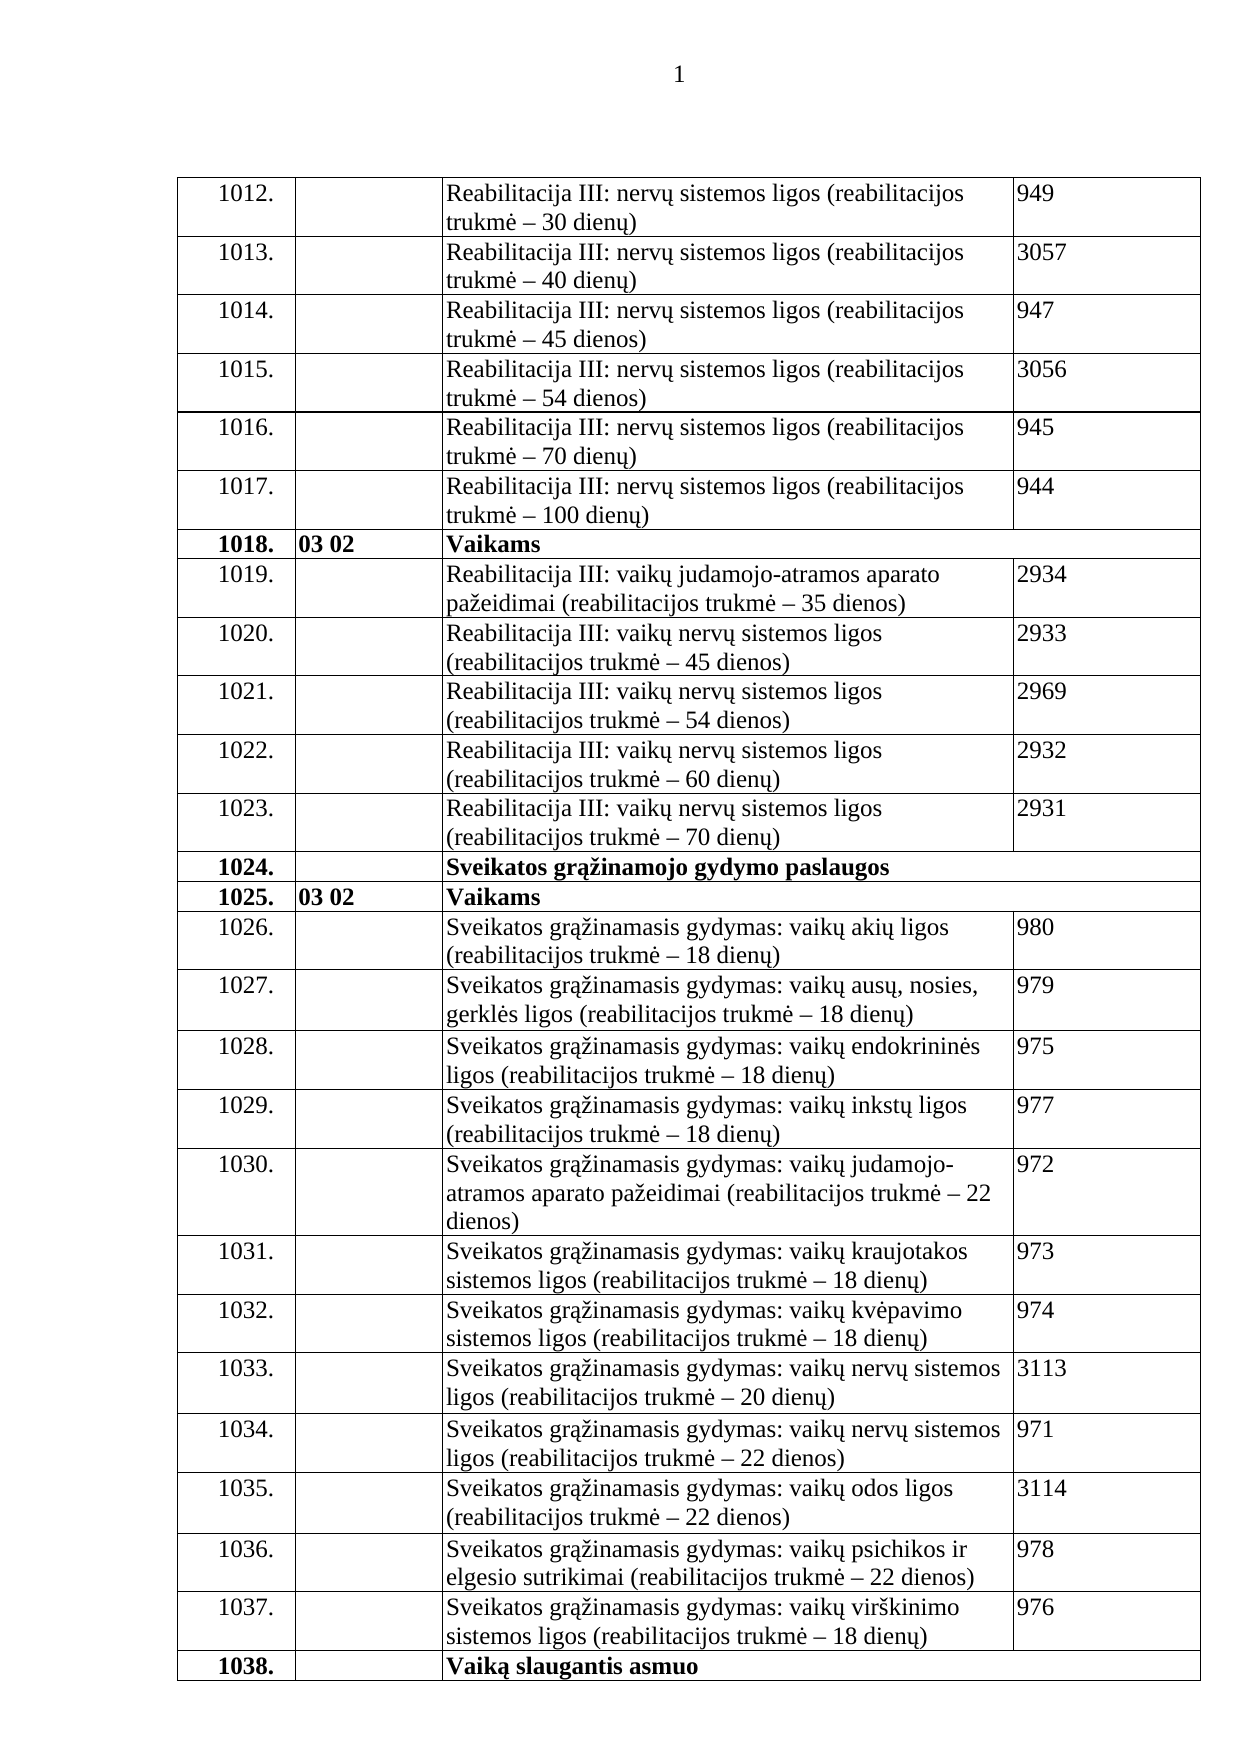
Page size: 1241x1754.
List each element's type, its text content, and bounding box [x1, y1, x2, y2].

table_cell 1015. [178, 354, 295, 411]
table_cell Reabilitacija III: vaikų nervų sistemos ligos (reabilitacijos trukmė – 54 dienos) [443, 676, 1013, 734]
table_cell 3113 [1014, 1353, 1200, 1413]
table_cell 1027. [178, 970, 295, 1030]
table_cell Sveikatos grąžinamasis gydymas: vaikų kvėpavimo sistemos ligos (reabilitacijos trukmė – 18 dienų) [443, 1295, 1013, 1352]
table_cell Vaikams [443, 882, 1200, 911]
table_cell [296, 178, 442, 236]
table_cell Sveikatos grąžinamasis gydymas: vaikų endokrininės ligos (reabilitacijos trukmė – 18 dienų) [443, 1031, 1013, 1089]
table_cell 2932 [1014, 735, 1200, 792]
table_cell 03 02 [296, 530, 442, 558]
table_cell Reabilitacija III: nervų sistemos ligos (reabilitacijos trukmė – 30 dienų) [443, 178, 1013, 236]
table_cell 1031. [178, 1236, 295, 1294]
table_cell Sveikatos grąžinamasis gydymas: vaikų ausų, nosies, gerklės ligos (reabilitacijos trukmė – 18 dienų) [443, 970, 1013, 1030]
table_cell Sveikatos grąžinamasis gydymas: vaikų odos ligos (reabilitacijos trukmė – 22 dienos) [443, 1473, 1013, 1533]
table_cell 1034. [178, 1414, 295, 1472]
table_cell 974 [1014, 1295, 1200, 1352]
table_cell 1032. [178, 1295, 295, 1352]
table_cell [296, 1031, 442, 1089]
table_cell [296, 1473, 442, 1533]
table_cell Reabilitacija III: nervų sistemos ligos (reabilitacijos trukmė – 54 dienos) [443, 354, 1013, 411]
table_cell Sveikatos grąžinamasis gydymas: vaikų akių ligos (reabilitacijos trukmė – 18 dienų) [443, 912, 1013, 969]
table_cell Reabilitacija III: nervų sistemos ligos (reabilitacijos trukmė – 70 dienų) [443, 413, 1013, 470]
table_cell [296, 676, 442, 734]
table_cell [296, 912, 442, 969]
table_cell Reabilitacija III: vaikų nervų sistemos ligos (reabilitacijos trukmė – 45 dienos) [443, 618, 1013, 675]
table_cell [296, 354, 442, 411]
table_cell 2969 [1014, 676, 1200, 734]
table_cell [296, 618, 442, 675]
table_cell Vaiką slaugantis asmuo [443, 1651, 1200, 1679]
table_cell Reabilitacija III: vaikų nervų sistemos ligos (reabilitacijos trukmė – 60 dienų) [443, 735, 1013, 792]
table_cell [296, 1236, 442, 1294]
table_cell Sveikatos grąžinamasis gydymas: vaikų virškinimo sistemos ligos (reabilitacijos trukmė – 18 dienų) [443, 1592, 1013, 1650]
table_cell [296, 1592, 442, 1650]
table_cell [296, 1353, 442, 1413]
table_cell [296, 471, 442, 528]
table_cell 1017. [178, 471, 295, 528]
table_cell 2931 [1014, 794, 1200, 851]
table_cell Sveikatos grąžinamasis gydymas: vaikų psichikos ir elgesio sutrikimai (reabilitacijos trukmė – 22 dienos) [443, 1534, 1013, 1591]
table_cell 2934 [1014, 559, 1200, 617]
table_cell Sveikatos grąžinamasis gydymas: vaikų nervų sistemos ligos (reabilitacijos trukmė – 22 dienos) [443, 1414, 1013, 1472]
table_cell 976 [1014, 1592, 1200, 1650]
table_cell 1033. [178, 1353, 295, 1413]
table_cell [296, 295, 442, 353]
table_cell 1038. [178, 1651, 295, 1679]
table_cell 3056 [1014, 354, 1200, 411]
table_cell 1021. [178, 676, 295, 734]
table_cell Sveikatos grąžinamasis gydymas: vaikų nervų sistemos ligos (reabilitacijos trukmė – 20 dienų) [443, 1353, 1013, 1413]
table_cell 1020. [178, 618, 295, 675]
table_cell Reabilitacija III: nervų sistemos ligos (reabilitacijos trukmė – 100 dienų) [443, 471, 1013, 528]
table_cell 1028. [178, 1031, 295, 1089]
table_cell 3114 [1014, 1473, 1200, 1533]
table_cell 972 [1014, 1149, 1200, 1235]
table_cell Reabilitacija III: nervų sistemos ligos (reabilitacijos trukmė – 40 dienų) [443, 237, 1013, 294]
table_cell 975 [1014, 1031, 1200, 1089]
table_cell Reabilitacija III: vaikų judamojo-atramos aparato pažeidimai (reabilitacijos trukmė – 35 dienos) [443, 559, 1013, 617]
table_cell [296, 1295, 442, 1352]
table_cell 1014. [178, 295, 295, 353]
table_cell 1022. [178, 735, 295, 792]
table_cell [296, 735, 442, 792]
table_cell [296, 559, 442, 617]
table_cell [296, 1651, 442, 1679]
table_cell Sveikatos grąžinamojo gydymo paslaugos [443, 852, 1200, 881]
table_cell [296, 413, 442, 470]
table_cell [296, 237, 442, 294]
table_cell [296, 1149, 442, 1235]
table_cell Reabilitacija III: vaikų nervų sistemos ligos (reabilitacijos trukmė – 70 dienų) [443, 794, 1013, 851]
table_cell 947 [1014, 295, 1200, 353]
table_cell 944 [1014, 471, 1200, 528]
table_cell 1025. [178, 882, 295, 911]
table_cell 1018. [178, 530, 295, 558]
table_cell 1030. [178, 1149, 295, 1235]
table_cell 1026. [178, 912, 295, 969]
table_cell 1035. [178, 1473, 295, 1533]
table_cell 949 [1014, 178, 1200, 236]
table_cell 1024. [178, 852, 295, 881]
table_cell 971 [1014, 1414, 1200, 1472]
table_cell 1016. [178, 413, 295, 470]
table_cell 1013. [178, 237, 295, 294]
table_cell 2933 [1014, 618, 1200, 675]
table_cell 977 [1014, 1090, 1200, 1148]
table_cell 1019. [178, 559, 295, 617]
table_cell 1029. [178, 1090, 295, 1148]
table_cell 1037. [178, 1592, 295, 1650]
table_cell [296, 1534, 442, 1591]
table_cell 978 [1014, 1534, 1200, 1591]
table_cell 1036. [178, 1534, 295, 1591]
table_cell [296, 794, 442, 851]
table_cell 980 [1014, 912, 1200, 969]
table_cell 973 [1014, 1236, 1200, 1294]
table_cell [296, 1414, 442, 1472]
table_cell [296, 852, 442, 881]
table_cell 1012. [178, 178, 295, 236]
table_cell Sveikatos grąžinamasis gydymas: vaikų kraujotakos sistemos ligos (reabilitacijos trukmė – 18 dienų) [443, 1236, 1013, 1294]
table_cell [296, 1090, 442, 1148]
table_cell 945 [1014, 413, 1200, 470]
table_cell 1023. [178, 794, 295, 851]
table_cell 3057 [1014, 237, 1200, 294]
table_cell Sveikatos grąžinamasis gydymas: vaikų inkstų ligos (reabilitacijos trukmė – 18 dienų) [443, 1090, 1013, 1148]
table_cell Vaikams [443, 530, 1200, 558]
table_cell 979 [1014, 970, 1200, 1030]
table_cell Sveikatos grąžinamasis gydymas: vaikų judamojo-atramos aparato pažeidimai (reabilitacijos trukmė – 22 dienos) [443, 1149, 1013, 1235]
table_cell [296, 970, 442, 1030]
table_cell Reabilitacija III: nervų sistemos ligos (reabilitacijos trukmė – 45 dienos) [443, 295, 1013, 353]
table_cell 03 02 [296, 882, 442, 911]
